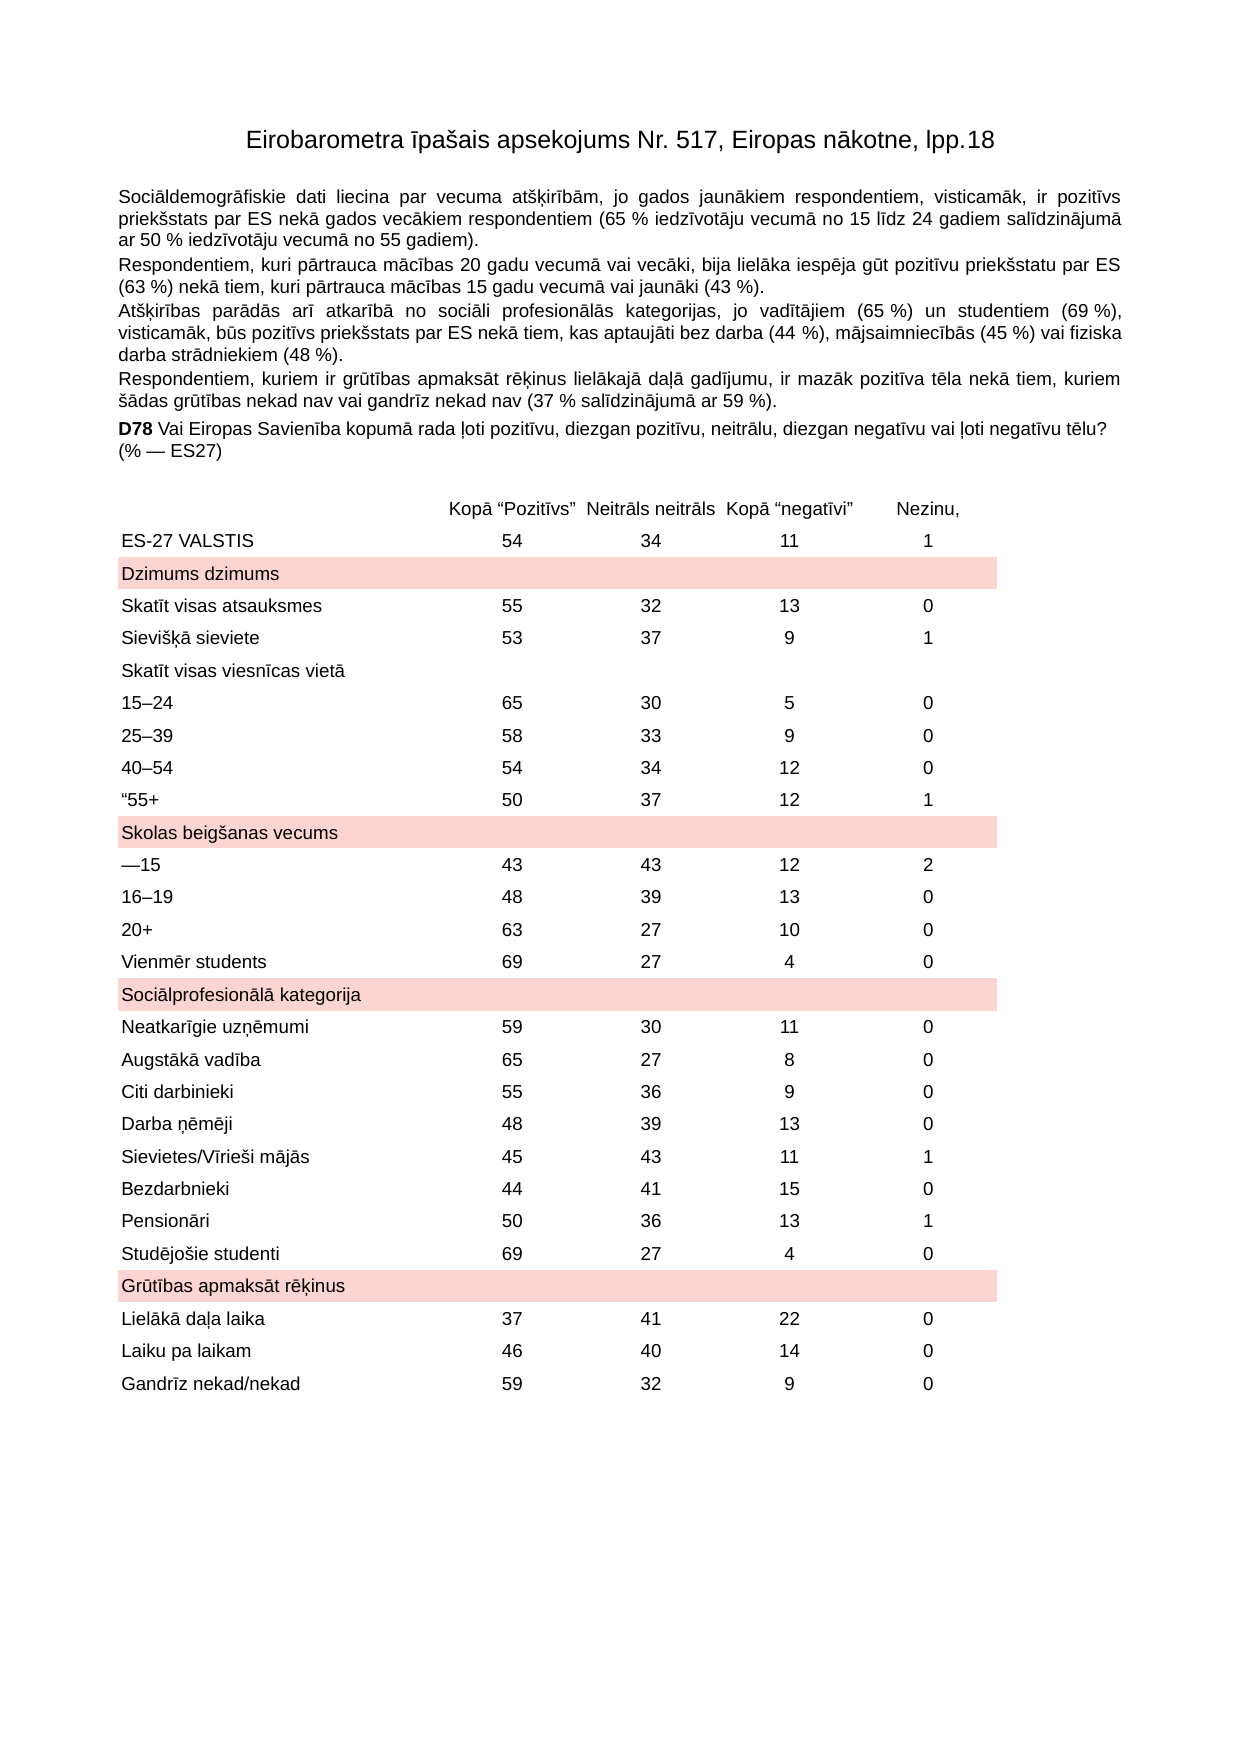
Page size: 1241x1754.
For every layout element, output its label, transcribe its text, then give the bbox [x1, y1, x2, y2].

table_cell Darba ņēmēji [118, 1108, 443, 1140]
table_cell [581, 1270, 720, 1302]
table_cell 0 [859, 1237, 997, 1270]
table_cell Sievietes/Vīrieši mājās [118, 1140, 443, 1172]
table_cell 59 [443, 1011, 581, 1043]
table_cell [443, 557, 581, 589]
table_cell 1 [859, 784, 997, 816]
table_cell 4 [720, 946, 859, 978]
table_cell 27 [581, 1043, 720, 1075]
table_cell Pensionāri [118, 1205, 443, 1237]
table_cell Skolas beigšanas vecums [118, 816, 443, 848]
table_cell 25–39 [118, 719, 443, 751]
table_cell 0 [859, 687, 997, 719]
text Respondentiem, kuri pārtrauca mācības 20 gadu vecumā vai vecāki, bija lielāka iespēja gūt pozitīvu priekšstatu par ES (63 %) nekā tiem, kuri pārtrauca mācības 15 gadu vecumā vai jaunāki (43 %). [118, 254, 1122, 297]
table_cell 43 [581, 849, 720, 881]
table_cell Augstākā vadība [118, 1043, 443, 1075]
table_cell 32 [581, 589, 720, 622]
table_cell [720, 978, 859, 1011]
table_cell 12 [720, 751, 859, 784]
table_cell 43 [581, 1140, 720, 1172]
table_cell 1 [859, 1205, 997, 1237]
table_cell [443, 1270, 581, 1302]
table_cell 0 [859, 1367, 997, 1399]
table_cell 69 [443, 946, 581, 978]
table_cell 13 [720, 1108, 859, 1140]
table_cell 48 [443, 1108, 581, 1140]
table_cell “55+ [118, 784, 443, 816]
table_cell [720, 654, 859, 687]
table_cell Bezdarbnieki [118, 1173, 443, 1205]
table_cell 34 [581, 751, 720, 784]
table_cell Grūtības apmaksāt rēķinus [118, 1270, 443, 1302]
table_cell [720, 1270, 859, 1302]
table_cell 65 [443, 687, 581, 719]
table_cell 13 [720, 1205, 859, 1237]
table_cell 9 [720, 1367, 859, 1399]
table_cell 22 [720, 1302, 859, 1334]
table_cell 0 [859, 1335, 997, 1367]
table_cell 0 [859, 1043, 997, 1075]
table_cell 69 [443, 1237, 581, 1270]
table_cell Studējošie studenti [118, 1237, 443, 1270]
table_cell 36 [581, 1075, 720, 1108]
table_cell 11 [720, 525, 859, 557]
table_cell 11 [720, 1140, 859, 1172]
table_cell [859, 557, 997, 589]
table_cell 32 [581, 1367, 720, 1399]
table_cell 4 [720, 1237, 859, 1270]
table_cell 0 [859, 1011, 997, 1043]
table_cell 63 [443, 913, 581, 946]
table_cell [859, 816, 997, 848]
table_cell 13 [720, 881, 859, 913]
table_cell 0 [859, 1173, 997, 1205]
table_cell 15–24 [118, 687, 443, 719]
table_cell [581, 654, 720, 687]
table_header Kopā “negatīvi” [720, 492, 859, 524]
table_cell 2 [859, 849, 997, 881]
table_cell [581, 557, 720, 589]
table_cell 16–19 [118, 881, 443, 913]
table_cell 33 [581, 719, 720, 751]
table_cell 27 [581, 913, 720, 946]
table_cell 39 [581, 1108, 720, 1140]
table_cell Lielākā daļa laika [118, 1302, 443, 1334]
table_header Kopā “Pozitīvs” [443, 492, 581, 524]
table_cell 55 [443, 589, 581, 622]
text D78 Vai Eiropas Savienība kopumā rada ļoti pozitīvu, diezgan pozitīvu, neitrālu, diezgan negatīvu vai ļoti negatīvu tēlu? (% — ES27) [118, 418, 1122, 461]
table_cell 0 [859, 1075, 997, 1108]
table_cell [720, 816, 859, 848]
table_cell Sociālprofesionālā kategorija [118, 978, 443, 1011]
table_cell 58 [443, 719, 581, 751]
table_cell ES-27 VALSTIS [118, 525, 443, 557]
table_cell 1 [859, 525, 997, 557]
table_cell 65 [443, 1043, 581, 1075]
table_cell Neatkarīgie uzņēmumi [118, 1011, 443, 1043]
table_cell 53 [443, 622, 581, 654]
table_cell 9 [720, 719, 859, 751]
table_cell [859, 654, 997, 687]
table_cell 0 [859, 881, 997, 913]
table_cell 10 [720, 913, 859, 946]
table_cell 9 [720, 1075, 859, 1108]
table_cell 55 [443, 1075, 581, 1108]
table_cell 15 [720, 1173, 859, 1205]
table_cell 43 [443, 849, 581, 881]
table_cell 59 [443, 1367, 581, 1399]
table_cell 41 [581, 1302, 720, 1334]
table_header [118, 492, 443, 524]
table_cell 46 [443, 1335, 581, 1367]
table_cell [443, 816, 581, 848]
table_cell 27 [581, 946, 720, 978]
table_cell [443, 978, 581, 1011]
table_cell [581, 978, 720, 1011]
table_cell Gandrīz nekad/nekad [118, 1367, 443, 1399]
table_cell 0 [859, 1302, 997, 1334]
table_cell 0 [859, 1108, 997, 1140]
table_cell 54 [443, 751, 581, 784]
table_cell 5 [720, 687, 859, 719]
table_cell 0 [859, 913, 997, 946]
table_cell 39 [581, 881, 720, 913]
table_cell 34 [581, 525, 720, 557]
table_cell 12 [720, 784, 859, 816]
table_cell 12 [720, 849, 859, 881]
table_cell 48 [443, 881, 581, 913]
table_cell Laiku pa laikam [118, 1335, 443, 1367]
table_cell 0 [859, 719, 997, 751]
table_cell —15 [118, 849, 443, 881]
table_cell Dzimums dzimums [118, 557, 443, 589]
table_cell 54 [443, 525, 581, 557]
table_header Nezinu, [859, 492, 997, 524]
table_cell 20+ [118, 913, 443, 946]
table_cell 50 [443, 784, 581, 816]
table_cell Skatīt visas viesnīcas vietā [118, 654, 443, 687]
table_cell 8 [720, 1043, 859, 1075]
table_cell [581, 816, 720, 848]
table_cell 40 [581, 1335, 720, 1367]
table_cell [859, 1270, 997, 1302]
table_cell 1 [859, 1140, 997, 1172]
text Sociāldemogrāfiskie dati liecina par vecuma atšķirībām, jo gados jaunākiem respondentiem, visticamāk, ir pozitīvs priekšstats par ES nekā gados vecākiem respondentiem (65 % iedzīvotāju vecumā no 15 līdz 24 gadiem salīdzinājumā ar 50 % iedzīvotāju vecumā no 55 gadiem). [118, 186, 1122, 251]
table_cell Skatīt visas atsauksmes [118, 589, 443, 622]
table_cell [443, 654, 581, 687]
table_cell [720, 557, 859, 589]
table_cell 1 [859, 622, 997, 654]
table_cell 40–54 [118, 751, 443, 784]
table_cell 13 [720, 589, 859, 622]
text Atšķirības parādās arī atkarībā no sociāli profesionālās kategorijas, jo vadītājiem (65 %) un studentiem (69 %), visticamāk, būs pozitīvs priekšstats par ES nekā tiem, kas aptaujāti bez darba (44 %), mājsaimniecībās (45 %) vai fiziska darba strādniekiem (48 %). [118, 300, 1122, 365]
table_header Neitrāls neitrāls [581, 492, 720, 524]
table_cell 36 [581, 1205, 720, 1237]
table_cell 41 [581, 1173, 720, 1205]
table_cell Sievišķā sieviete [118, 622, 443, 654]
table_cell 37 [581, 784, 720, 816]
table_cell 30 [581, 1011, 720, 1043]
table_cell 9 [720, 622, 859, 654]
table_cell 0 [859, 946, 997, 978]
table_cell 0 [859, 589, 997, 622]
table_cell 14 [720, 1335, 859, 1367]
table_cell Vienmēr students [118, 946, 443, 978]
text Respondentiem, kuriem ir grūtības apmaksāt rēķinus lielākajā daļā gadījumu, ir mazāk pozitīva tēla nekā tiem, kuriem šādas grūtības nekad nav vai gandrīz nekad nav (37 % salīdzinājumā ar 59 %). [118, 368, 1122, 411]
table_cell 44 [443, 1173, 581, 1205]
table_cell 0 [859, 751, 997, 784]
table_cell 37 [443, 1302, 581, 1334]
table_cell 11 [720, 1011, 859, 1043]
table_cell 37 [581, 622, 720, 654]
table_cell 50 [443, 1205, 581, 1237]
table_cell 30 [581, 687, 720, 719]
table_cell 27 [581, 1237, 720, 1270]
table_cell Citi darbinieki [118, 1075, 443, 1108]
table_cell 45 [443, 1140, 581, 1172]
table_cell [859, 978, 997, 1011]
